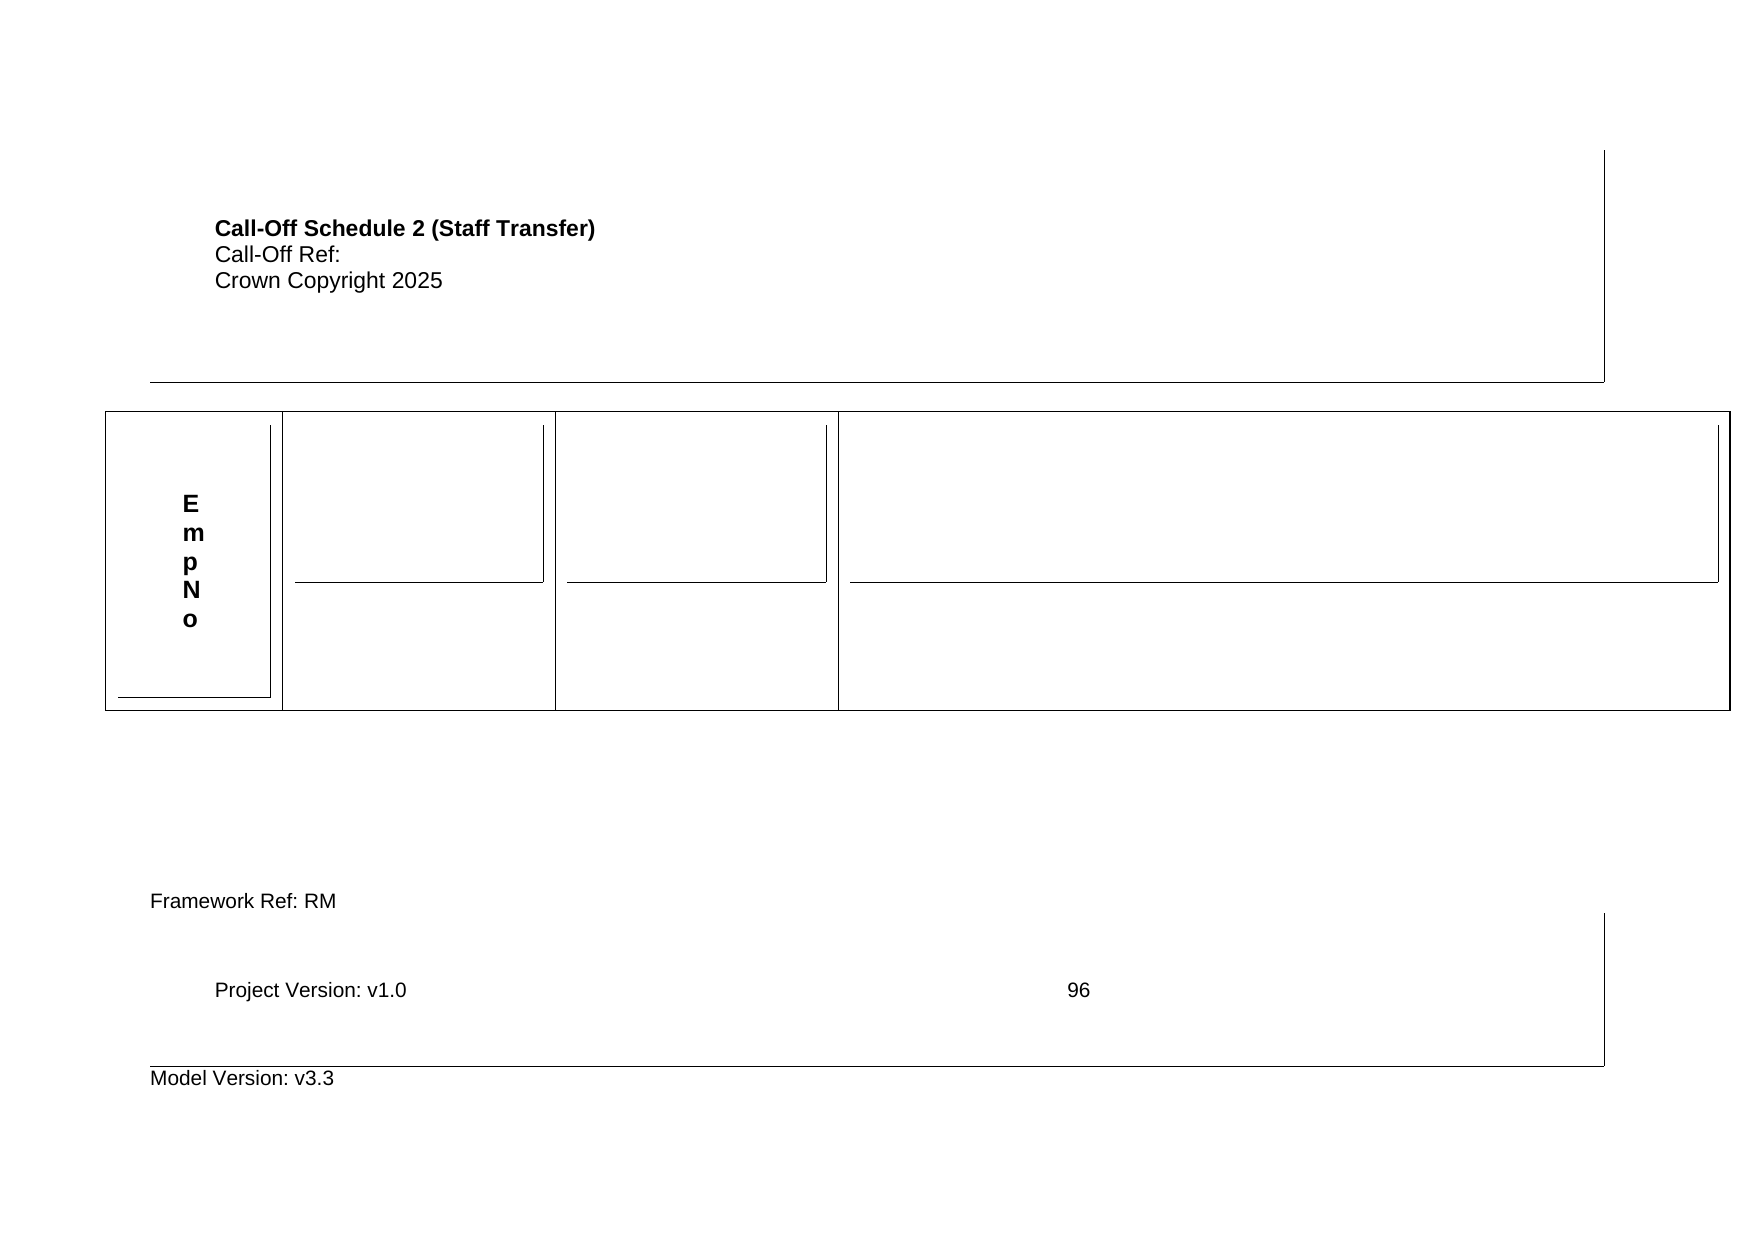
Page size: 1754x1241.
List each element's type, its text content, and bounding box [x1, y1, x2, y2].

table_cell [839, 412, 1729, 710]
table_cell [556, 412, 838, 710]
table_cell Emp No [106, 412, 282, 710]
table_cell [283, 412, 555, 710]
